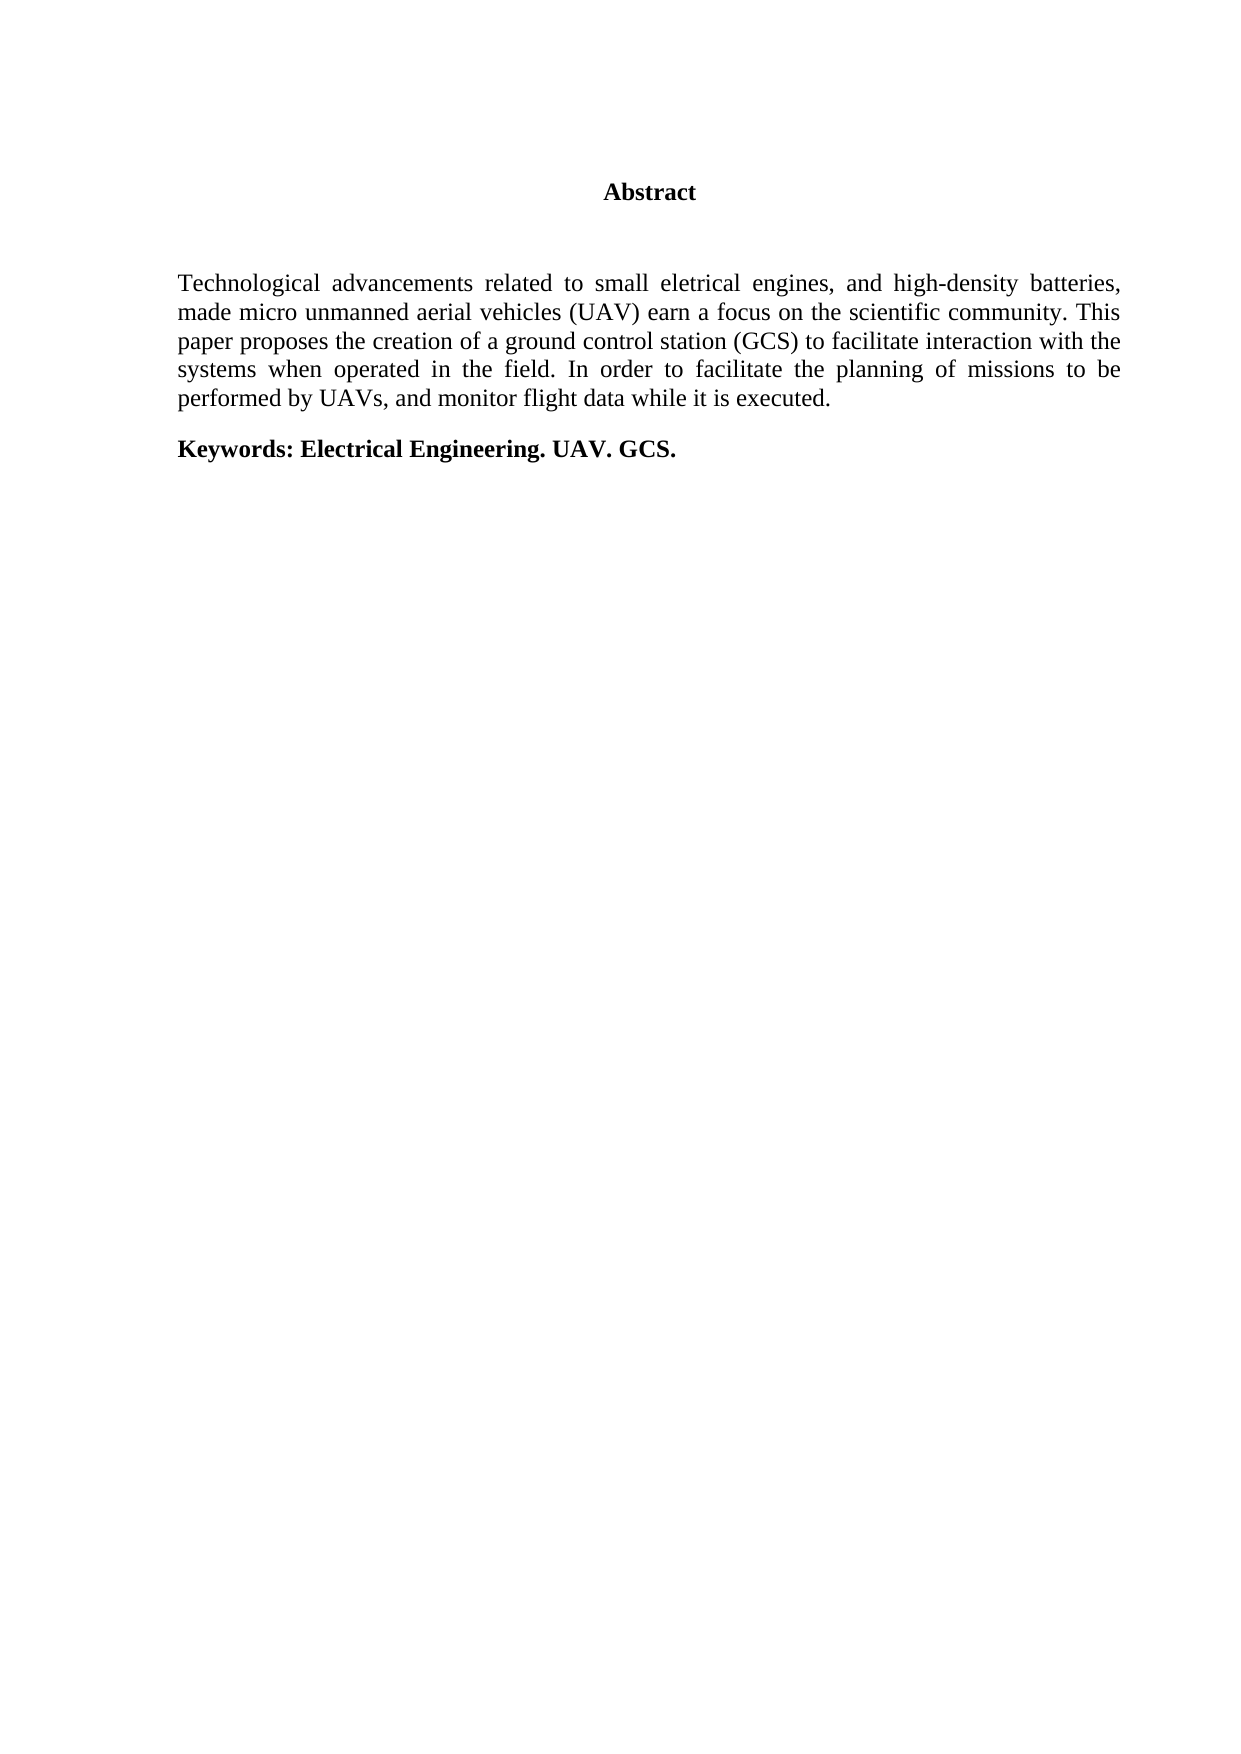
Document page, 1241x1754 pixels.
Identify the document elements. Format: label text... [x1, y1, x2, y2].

text Technological advancements related to small eletrical engines, and high-density batteries, made micro unmanned aerial vehicles (UAV) earn a focus on the scientific community. This paper proposes the creation of a ground control station (GCS) to facilitate interaction with the systems when operated in the field. In order to facilitate the planning of missions to be performed by UAVs, and monitor flight data while it is executed. [177, 268, 1122, 412]
text Abstract [177, 177, 1122, 206]
text Keywords: Electrical Engineering. UAV. GCS. [177, 434, 1122, 463]
